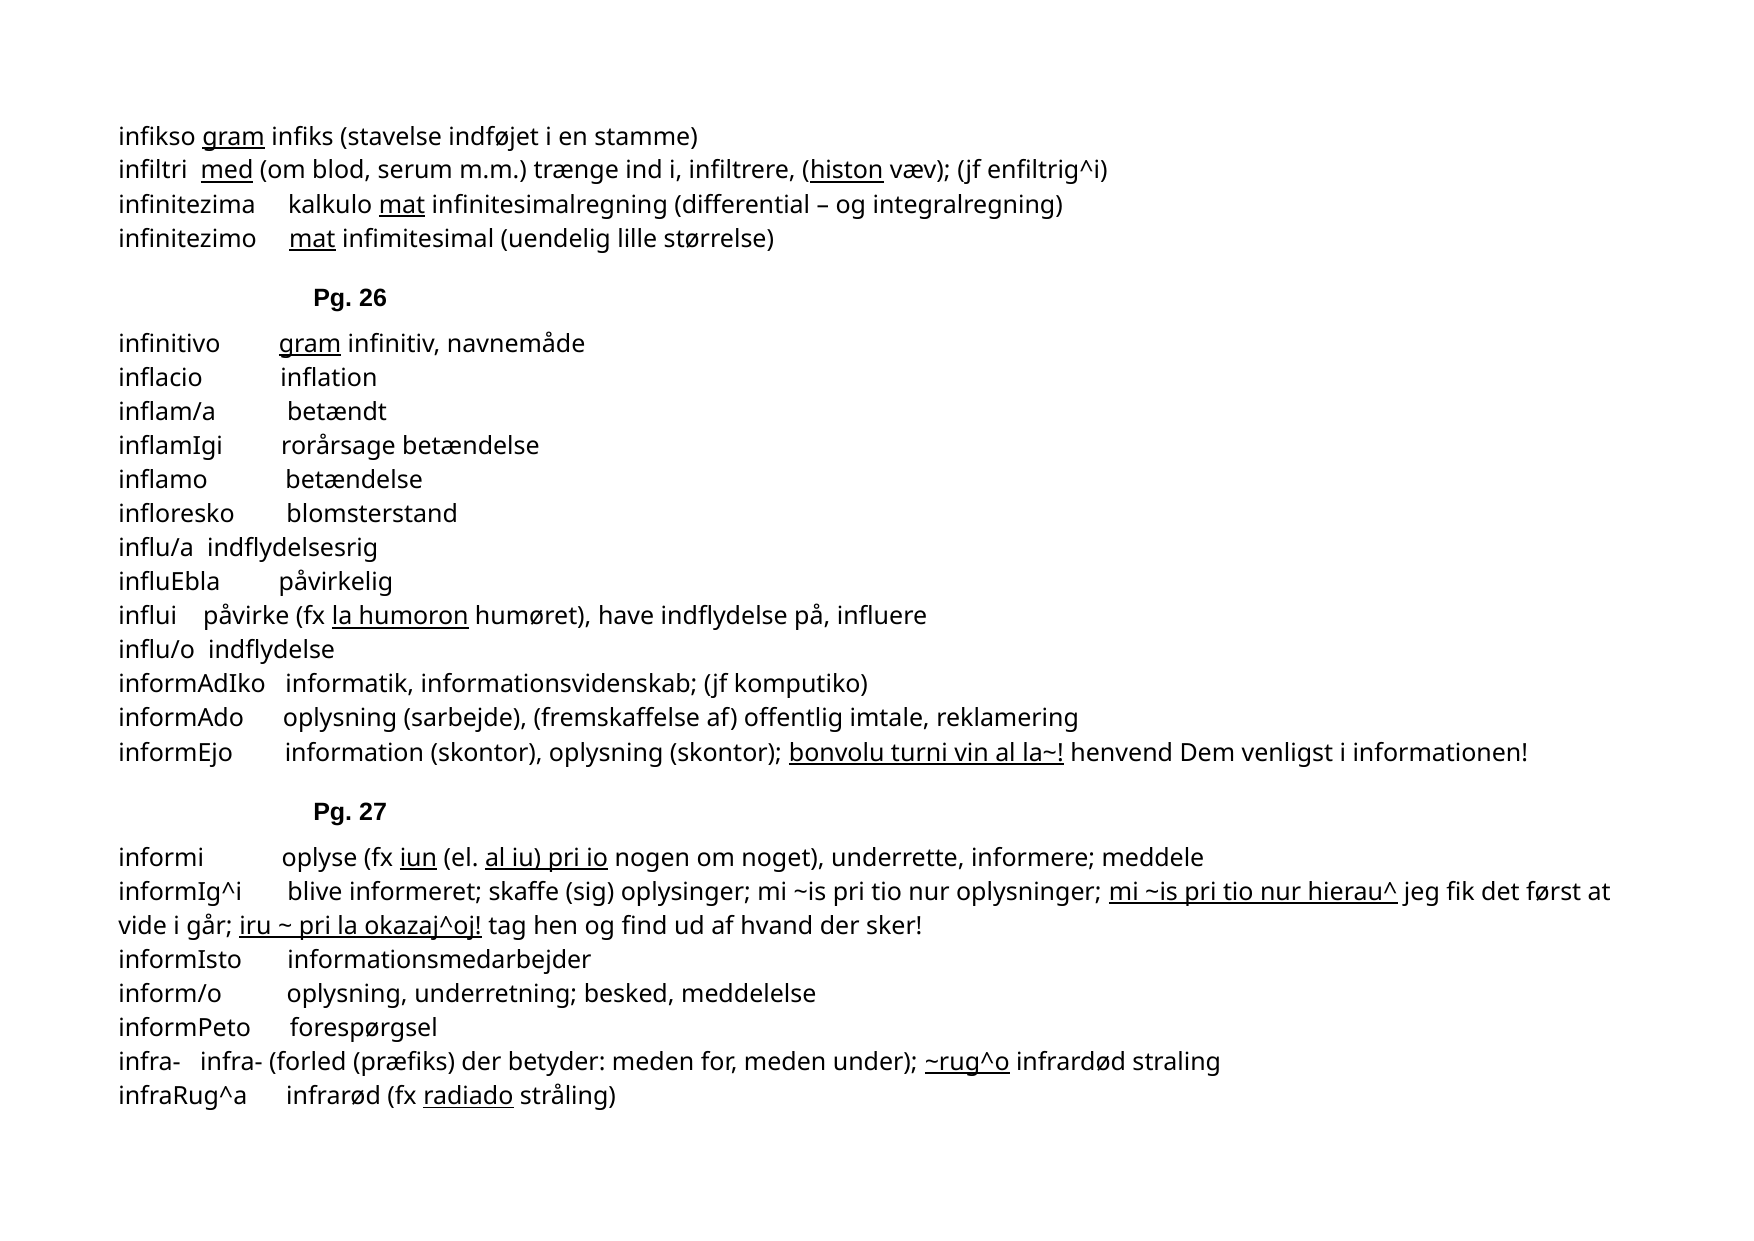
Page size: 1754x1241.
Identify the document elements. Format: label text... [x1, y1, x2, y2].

text inflamo betændelse [118, 462, 1636, 496]
text inflam/a betændt [118, 393, 1636, 428]
text infikso gram infiks (stavelse indføjet i en stamme) [118, 118, 1636, 152]
subtitle Pg. 26 [118, 279, 1636, 313]
text infinitezima kalkulo mat infinitesimalregning (differential – og integralregning) [118, 186, 1636, 220]
subtitle Pg. 27 [118, 793, 1636, 827]
text infiltri med (om blod, serum m.m.) trænge ind i, infiltrere, (histon væv); (jf enfiltrig^i) [118, 152, 1636, 186]
text informIsto informationsmedarbejder [118, 941, 1636, 976]
text infraRug^a infrarød (fx radiado stråling) [118, 1078, 1636, 1112]
text influ/a indflydelsesrig [118, 530, 1636, 564]
text inflacio inflation [118, 359, 1636, 393]
text influi påvirke (fx la humoron humøret), have indflydelse på, influere [118, 598, 1636, 632]
text infinitivo gram infinitiv, navnemåde [118, 325, 1636, 359]
text infra- infra- (forled (præfiks) der betyder: meden for, meden under); ~rug^o infrardød straling [118, 1044, 1636, 1078]
text informEjo information (skontor), oplysning (skontor); bonvolu turni vin al la~! henvend Dem venligst i informationen! [118, 734, 1636, 768]
text informPeto forespørgsel [118, 1009, 1636, 1044]
text informIg^i blive informeret; skaffe (sig) oplysinger; mi ~is pri tio nur oplysninger; mi ~is pri tio nur hierau^ jeg fik det først at vide i går; iru ~ pri la okazaj^oj! tag hen og find ud af hvand der sker! [118, 873, 1636, 941]
text infinitezimo mat infimitesimal (uendelig lille størrelse) [118, 220, 1636, 254]
text informi oplyse (fx iun (el. al iu) pri io nogen om noget), underrette, informere; meddele [118, 839, 1636, 873]
text inflamIgi rorårsage betændelse [118, 428, 1636, 462]
text influEbla påvirkelig [118, 564, 1636, 598]
text inform/o oplysning, underretning; besked, meddelelse [118, 976, 1636, 1009]
text influ/o indflydelse [118, 632, 1636, 666]
text infloresko blomsterstand [118, 496, 1636, 530]
text informAdo oplysning (sarbejde), (fremskaffelse af) offentlig imtale, reklamering [118, 700, 1636, 734]
text informAdIko informatik, informationsvidenskab; (jf komputiko) [118, 666, 1636, 700]
